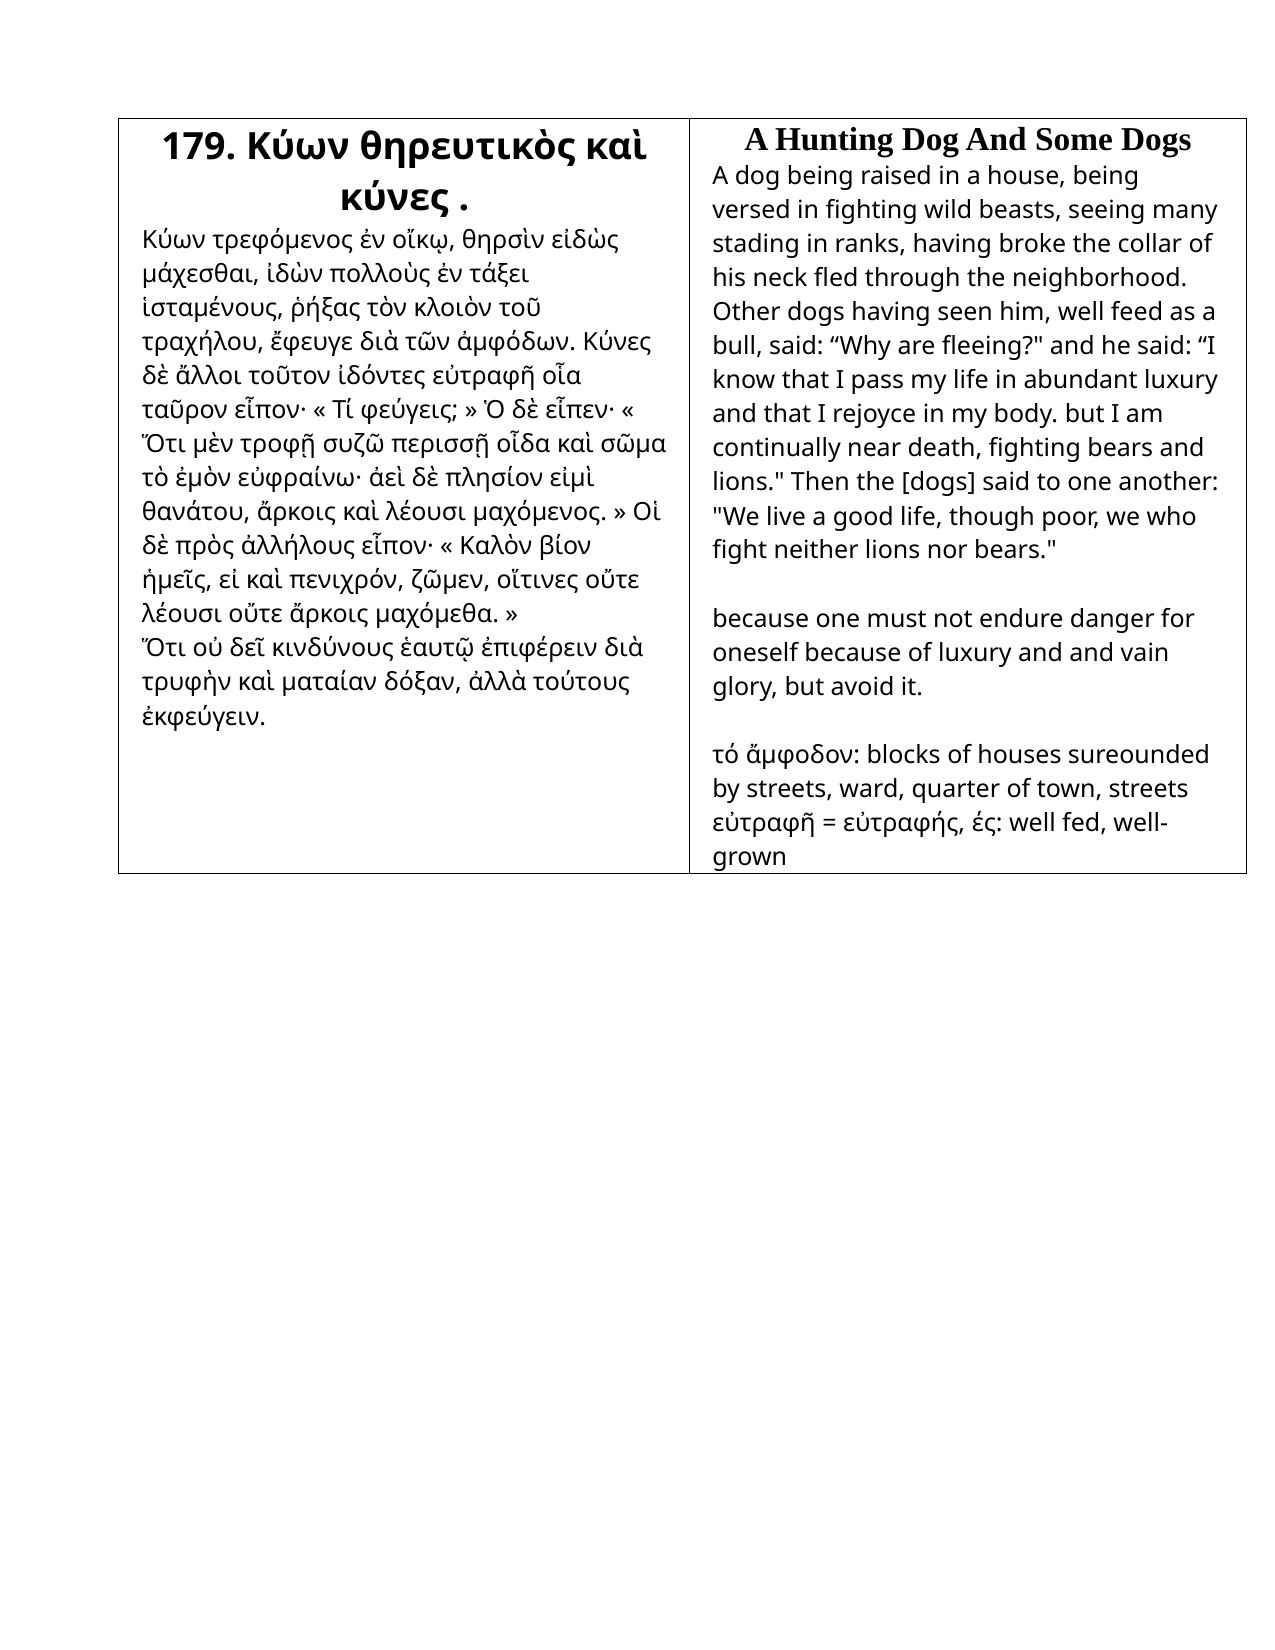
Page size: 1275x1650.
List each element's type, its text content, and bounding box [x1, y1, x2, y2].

table_cell 179. Κύων θηρευτικὸς καὶ κύνες . Κύων τρεφόμενος ἐν οἴκῳ, θηρσὶν εἰδὼς μάχεσθαι, ἰδὼν πολλοὺς ἐν τάξει ἱσταμένους, ῥήξας τὸν κλοιὸν τοῦ τραχήλου, ἔφευγε διὰ τῶν ἀμφόδων. Κύνες δὲ ἄλλοι τοῦτον ἰδόντες εὐτραφῆ οἷα ταῦρον εἶπον· « Τί φεύγεις; » Ὁ δὲ εἶπεν· « Ὅτι μὲν τροφῇ συζῶ περισσῇ οἶδα καὶ σῶμα τὸ ἐμὸν εὐφραίνω· ἀεὶ δὲ πλησίον εἰμὶ θανάτου, ἄρκοις καὶ λέουσι μαχόμενος. » Οἱ δὲ πρὸς ἀλλήλους εἶπον· « Καλὸν βίον ἡμεῖς, εἰ καὶ πενιχρόν, ζῶμεν, οἵτινες οὔτε λέουσι οὔτε ἄρκοις μαχόμεθα. » Ὅτι οὐ δεῖ κινδύνους ἑαυτῷ ἐπιφέρειν διὰ τρυφὴν καὶ ματαίαν δόξαν, ἀλλὰ τούτους ἐκφεύγειν. [119, 119, 689, 873]
table_cell A Hunting Dog And Some Dogs A dog being raised in a house, being versed in fighting wild beasts, seeing many stading in ranks, having broke the collar of his neck fled through the neighborhood. Other dogs having seen him, well feed as a bull, said: “Why are fleeing?" and he said: “I know that I pass my life in abundant luxury and that I rejoyce in my body. but I am continually near death, fighting bears and lions." Then the [dogs] said to one another: "We live a good life, though poor, we who fight neither lions nor bears." because one must not endure danger for oneself because of luxury and and vain glory, but avoid it. τό ἄμφοδον: blocks of houses sureounded by streets, ward, quarter of town, streets εὐτραφῆ = εὐτραφής, ές: well fed, well-grown [690, 119, 1246, 873]
